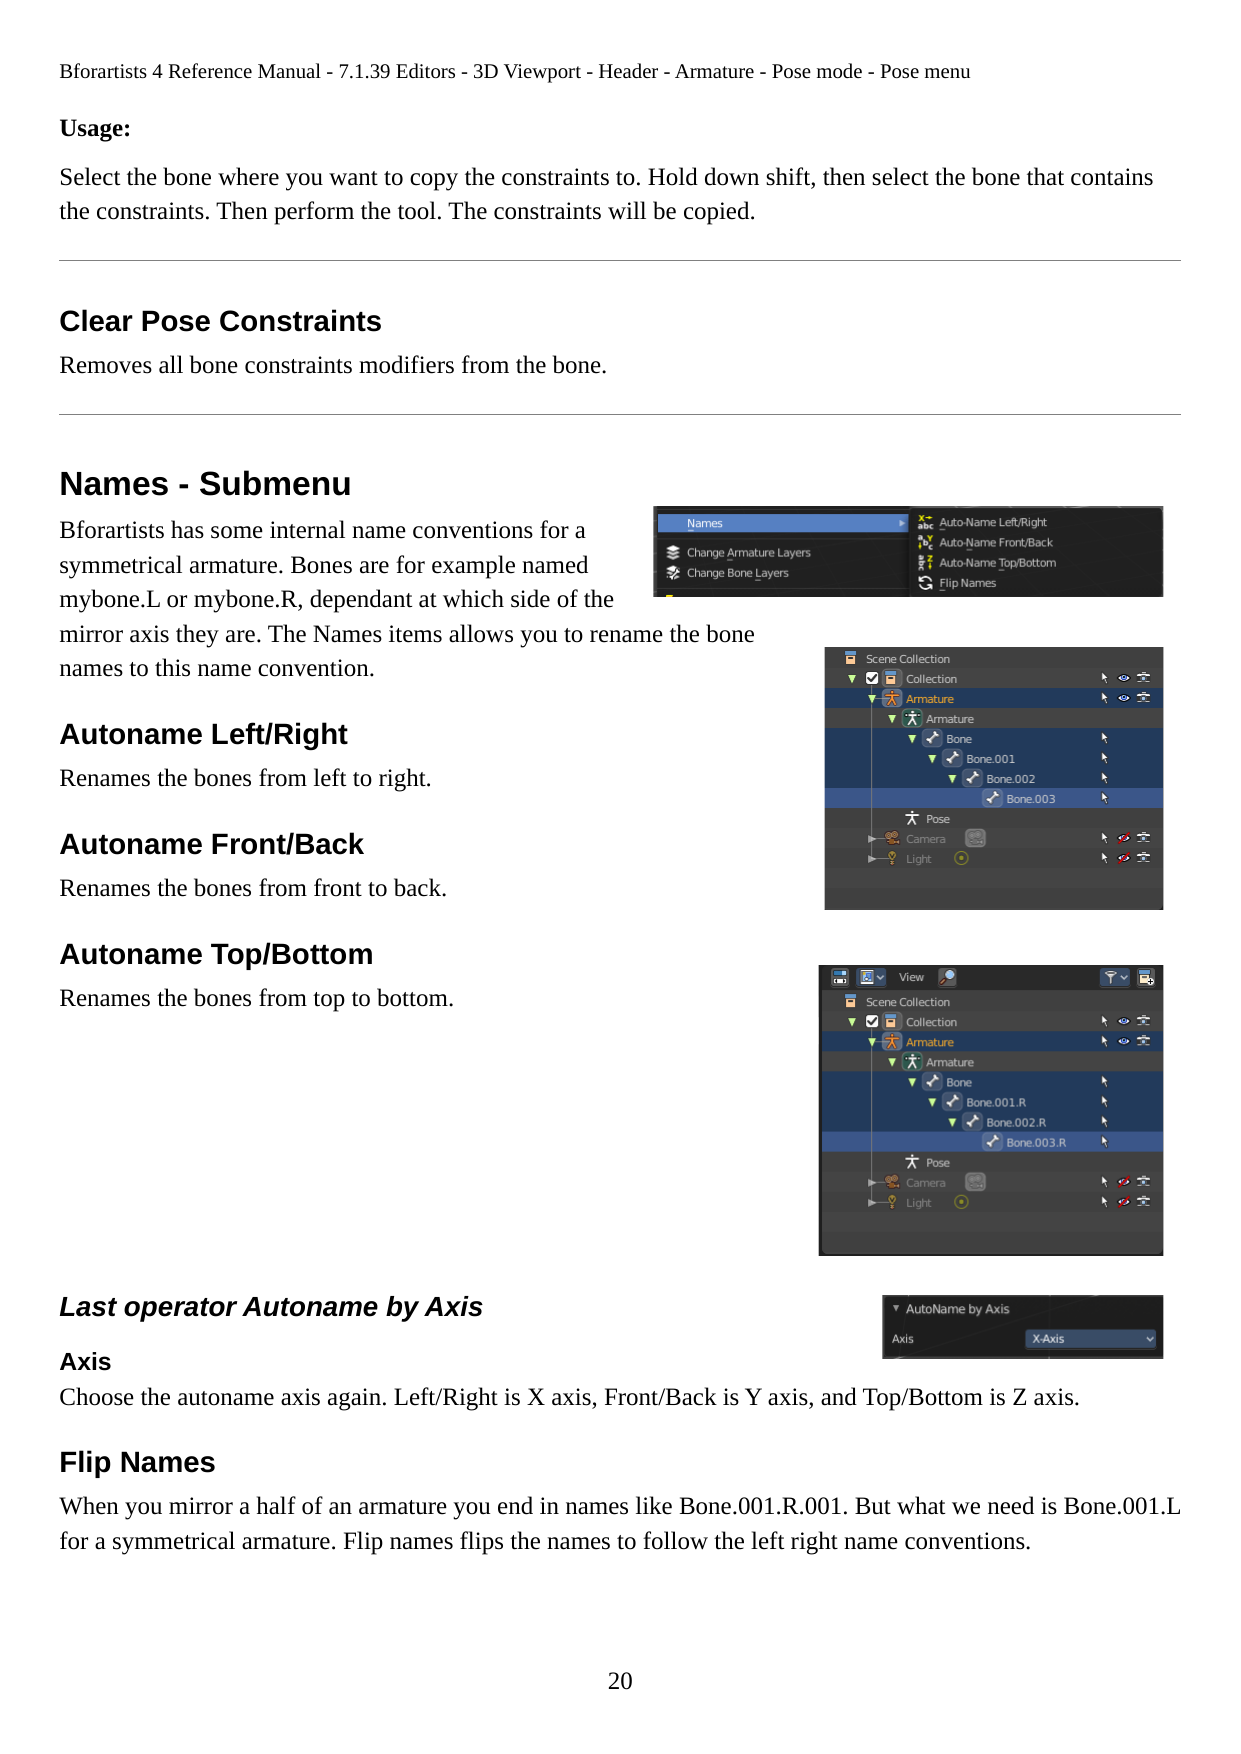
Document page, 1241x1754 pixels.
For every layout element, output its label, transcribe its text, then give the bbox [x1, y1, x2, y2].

picture [818, 965, 1164, 1256]
subtitle Names - Submenu [59, 464, 1181, 503]
picture [882, 1295, 1164, 1359]
picture [824, 647, 1164, 910]
text Choose the autoname axis again. Left/Right is X axis, Front/Back is Y axis, and Top/Bottom is Z axis. [59, 1382, 1181, 1410]
text Renames the bones from front to back. [59, 873, 824, 902]
text When you mirror a half of an armature you end in names like Bone.001.R.001. But what we need is Bone.001.L for a symmetrical armature. Flip names flips the names to follow the left right name conventions. [59, 1491, 1181, 1555]
text Renames the bones from top to bottom. [59, 983, 818, 1012]
text Bforartists has some internal name conventions for a symmetrical armature. Bones are for example named mybone.L or mybone.R, dependant at which side of the mirror axis they are. The Names items allows you to rename the bone names to this name convention. [59, 597, 1181, 682]
subtitle Last operator Autoname by Axis [59, 1290, 1181, 1322]
subtitle Axis [59, 1347, 1181, 1375]
text Removes all bone constraints modifiers from the bone. [59, 350, 1181, 379]
subtitle [1164, 827, 1181, 861]
subtitle Autoname Left/Right [59, 717, 824, 751]
subtitle [1164, 717, 1181, 751]
subtitle Autoname Top/Bottom [59, 937, 1181, 971]
picture [653, 506, 1164, 597]
subtitle Flip Names [59, 1445, 1181, 1479]
subtitle Clear Pose Constraints [59, 304, 1181, 338]
text Select the bone where you want to copy the constraints to. Hold down shift, then select the bone that contains the constraints. Then perform the tool. The constraints will be copied. [59, 162, 1181, 225]
text Renames the bones from left to right. [59, 763, 824, 792]
text Usage: [59, 113, 1181, 141]
subtitle Autoname Front/Back [59, 827, 824, 861]
